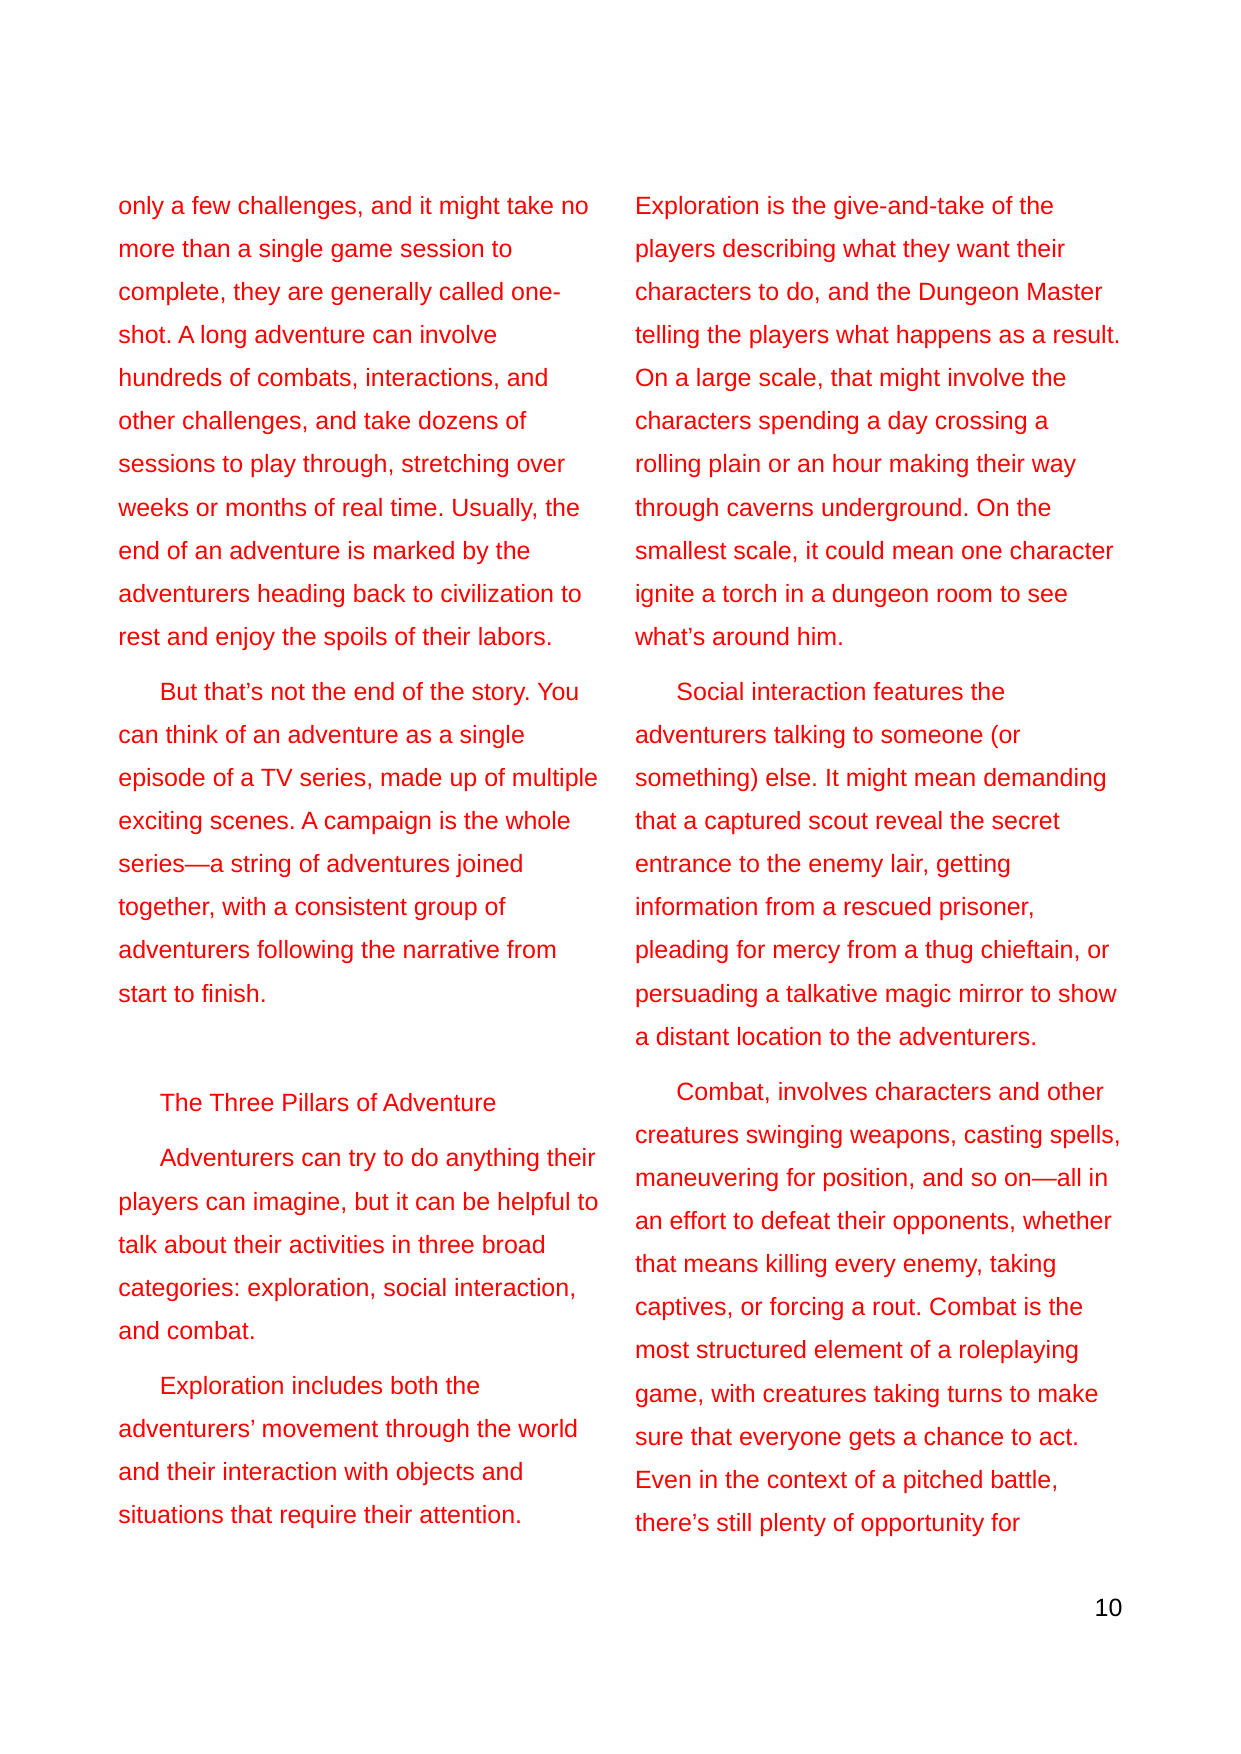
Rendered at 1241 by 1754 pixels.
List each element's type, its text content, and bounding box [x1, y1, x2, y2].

text only a few challenges, and it might take no more than a single game session to complete, they are generally called one-shot. A long adventure can involve hundreds of combats, interactions, and other challenges, and take dozens of sessions to play through, stretching over weeks or months of real time. Usually, the end of an adventure is marked by the adventurers heading back to civilization to rest and enjoy the spoils of their labors. [118, 191, 605, 651]
text Exploration includes both the adventurers’ movement through the world and their interaction with objects and situations that require their attention. [118, 1371, 605, 1529]
text Adventurers can try to do anything their players can imagine, but it can be helpful to talk about their activities in three broad categories: exploration, social interaction, and combat. [118, 1143, 605, 1344]
text The Three Pillars of Adventure [118, 1088, 605, 1117]
text Exploration is the give-and-take of the players describing what they want their characters to do, and the Dungeon Master telling the players what happens as a result. On a large scale, that might involve the characters spending a day crossing a rolling plain or an hour making their way through caverns underground. On the smallest scale, it could mean one character ignite a torch in a dungeon room to see what’s around him. [635, 191, 1122, 651]
text Social interaction features the adventurers talking to someone (or something) else. It might mean demanding that a captured scout reveal the secret entrance to the enemy lair, getting information from a rescued prisoner, pleading for mercy from a thug chieftain, or persuading a talkative magic mirror to show a distant location to the adventurers. [635, 677, 1122, 1051]
text Combat, involves characters and other creatures swinging weapons, casting spells, maneuvering for position, and so on—all in an effort to defeat their opponents, whether that means killing every enemy, taking captives, or forcing a rout. Combat is the most structured element of a roleplaying game, with creatures taking turns to make sure that everyone gets a chance to act. Even in the context of a pitched battle, there’s still plenty of opportunity for [635, 1077, 1122, 1537]
text But that’s not the end of the story. You can think of an adventure as a single episode of a TV series, made up of multiple exciting scenes. A campaign is the whole series—a string of adventures joined together, with a consistent group of adventurers following the narrative from start to finish. [118, 677, 605, 1007]
